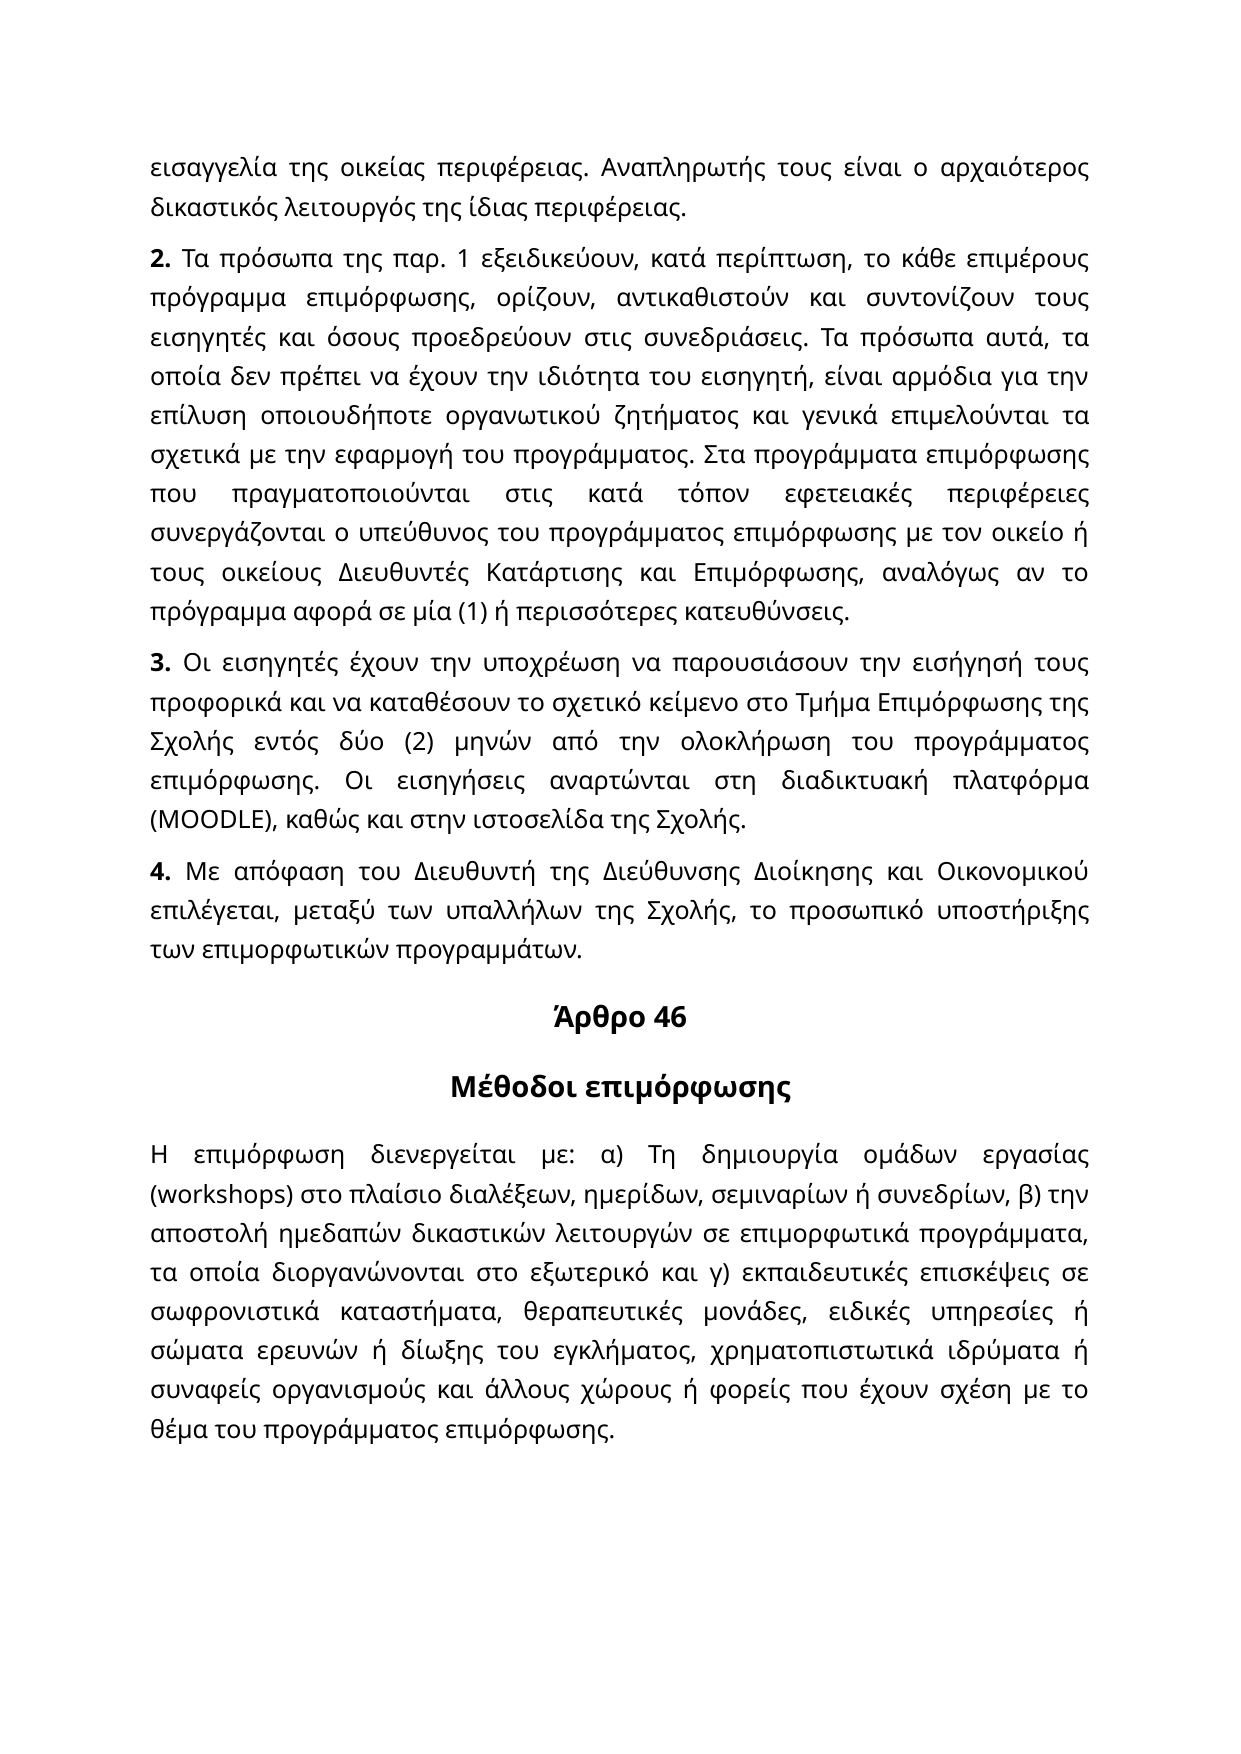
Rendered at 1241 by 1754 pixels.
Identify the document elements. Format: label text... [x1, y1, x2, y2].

text εισαγγελία της οικείας περιφέρειας. Αναπληρωτής τους είναι ο αρχαιότερος δικαστικός λειτουργός της ίδιας περιφέρειας. [150, 150, 1090, 223]
text 3. Οι εισηγητές έχουν την υποχρέωση να παρουσιάσουν την εισήγησή τους προφορικά και να καταθέσουν το σχετικό κείμενο στο Τμήμα Επιμόρφωσης της Σχολής εντός δύο (2) μηνών από την ολοκλήρωση του προγράμματος επιμόρφωσης. Οι εισηγήσεις αναρτώνται στη διαδικτυακή πλατφόρμα (MOODLE), καθώς και στην ιστοσελίδα της Σχολής. [150, 645, 1090, 836]
subtitle Άρθρο 46 [150, 996, 1090, 1036]
text Η επιμόρφωση διενεργείται με: α) Τη δημιουργία ομάδων εργασίας (workshops) στο πλαίσιο διαλέξεων, ημερίδων, σεμιναρίων ή συνεδρίων, β) την αποστολή ημεδαπών δικαστικών λειτουργών σε επιμορφωτικά προγράμματα, τα οποία διοργανώνονται στο εξωτερικό και γ) εκπαιδευτικές επισκέψεις σε σωφρονιστικά καταστήματα, θεραπευτικές μονάδες, ειδικές υπηρεσίες ή σώματα ερευνών ή δίωξης του εγκλήματος, χρηματοπιστωτικά ιδρύματα ή συναφείς οργανισμούς και άλλους χώρους ή φορείς που έχουν σχέση με το θέμα του προγράμματος επιμόρφωσης. [150, 1137, 1090, 1445]
text 2. Τα πρόσωπα της παρ. 1 εξειδικεύουν, κατά περίπτωση, το κάθε επιμέρους πρόγραμμα επιμόρφωσης, ορίζουν, αντικαθιστούν και συντονίζουν τους εισηγητές και όσους προεδρεύουν στις συνεδριάσεις. Τα πρόσωπα αυτά, τα οποία δεν πρέπει να έχουν την ιδιότητα του εισηγητή, είναι αρμόδια για την επίλυση οποιουδήποτε οργανωτικού ζητήματος και γενικά επιμελούνται τα σχετικά με την εφαρμογή του προγράμματος. Στα προγράμματα επιμόρφωσης που πραγματοποιούνται στις κατά τόπον εφετειακές περιφέρειες συνεργάζονται ο υπεύθυνος του προγράμματος επιμόρφωσης με τον οικείο ή τους οικείους Διευθυντές Κατάρτισης και Επιμόρφωσης, αναλόγως αν το πρόγραμμα αφορά σε μία (1) ή περισσότερες κατευθύνσεις. [150, 241, 1090, 627]
subtitle Μέθοδοι επιμόρφωσης [150, 1066, 1090, 1106]
text 4. Με απόφαση του Διευθυντή της Διεύθυνσης Διοίκησης και Οικονομικού επιλέγεται, μεταξύ των υπαλλήλων της Σχολής, το προσωπικό υποστήριξης των επιμορφωτικών προγραμμάτων. [150, 853, 1090, 966]
